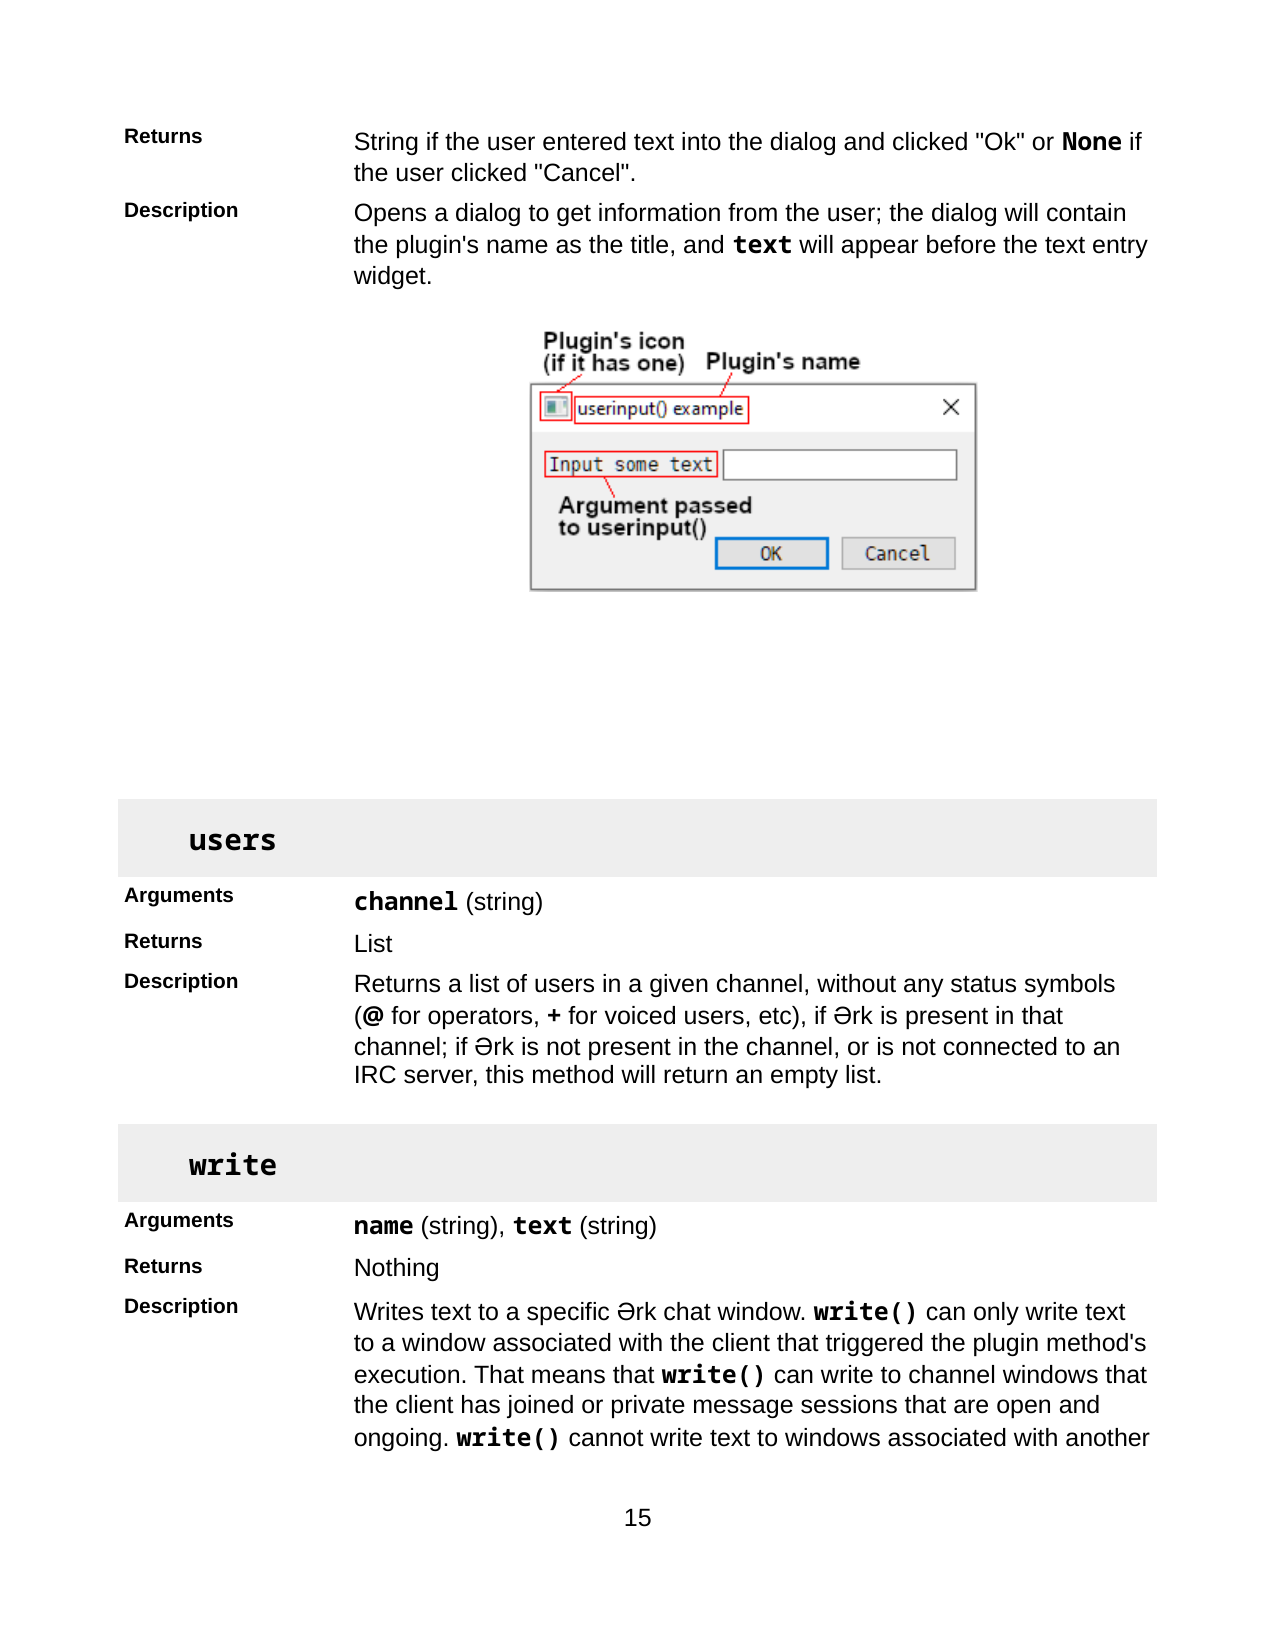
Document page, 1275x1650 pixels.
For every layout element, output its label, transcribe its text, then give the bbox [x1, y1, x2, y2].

table_cell Nothing [348, 1248, 1157, 1288]
table_cell String if the user entered text into the dialog and clicked "Ok" or None if the user clicked "Cancel". [348, 118, 1159, 192]
table_cell List [348, 923, 1157, 963]
table_cell Description [118, 1288, 348, 1459]
table_cell name (string), text (string) [348, 1202, 1157, 1248]
table_cell Description [118, 963, 348, 1095]
picture [529, 318, 978, 592]
table_cell Returns [118, 923, 348, 963]
table_cell Returns a list of users in a given channel, without any status symbols (@ for operators, + for voiced users, etc), if Ərk is present in that channel; if Ərk is not present in the channel, or is not connected to an IRC server, this method will return an empty list. [348, 963, 1157, 1095]
table_header [348, 1124, 1157, 1202]
table_cell Opens a dialog to get information from the user; the dialog will contain the plugin's name as the title, and text will appear before the text entry widget. [348, 193, 1159, 598]
table_cell Description [118, 193, 348, 598]
table_cell Writes text to a specific Ərk chat window. write() can only write text to a window associated with the client that triggered the plugin method's execution. That means that write() can write to channel windows that the client has joined or private message sessions that are open and ongoing. write() cannot write text to windows associated with another [348, 1288, 1157, 1459]
table_cell Returns [118, 118, 348, 192]
table_cell Arguments [118, 878, 348, 923]
table_cell channel (string) [348, 878, 1157, 923]
table_header [348, 799, 1157, 877]
table_header users [118, 799, 348, 877]
table_cell Returns [118, 1248, 348, 1288]
table_cell Arguments [118, 1202, 348, 1248]
table_header write [118, 1124, 348, 1202]
